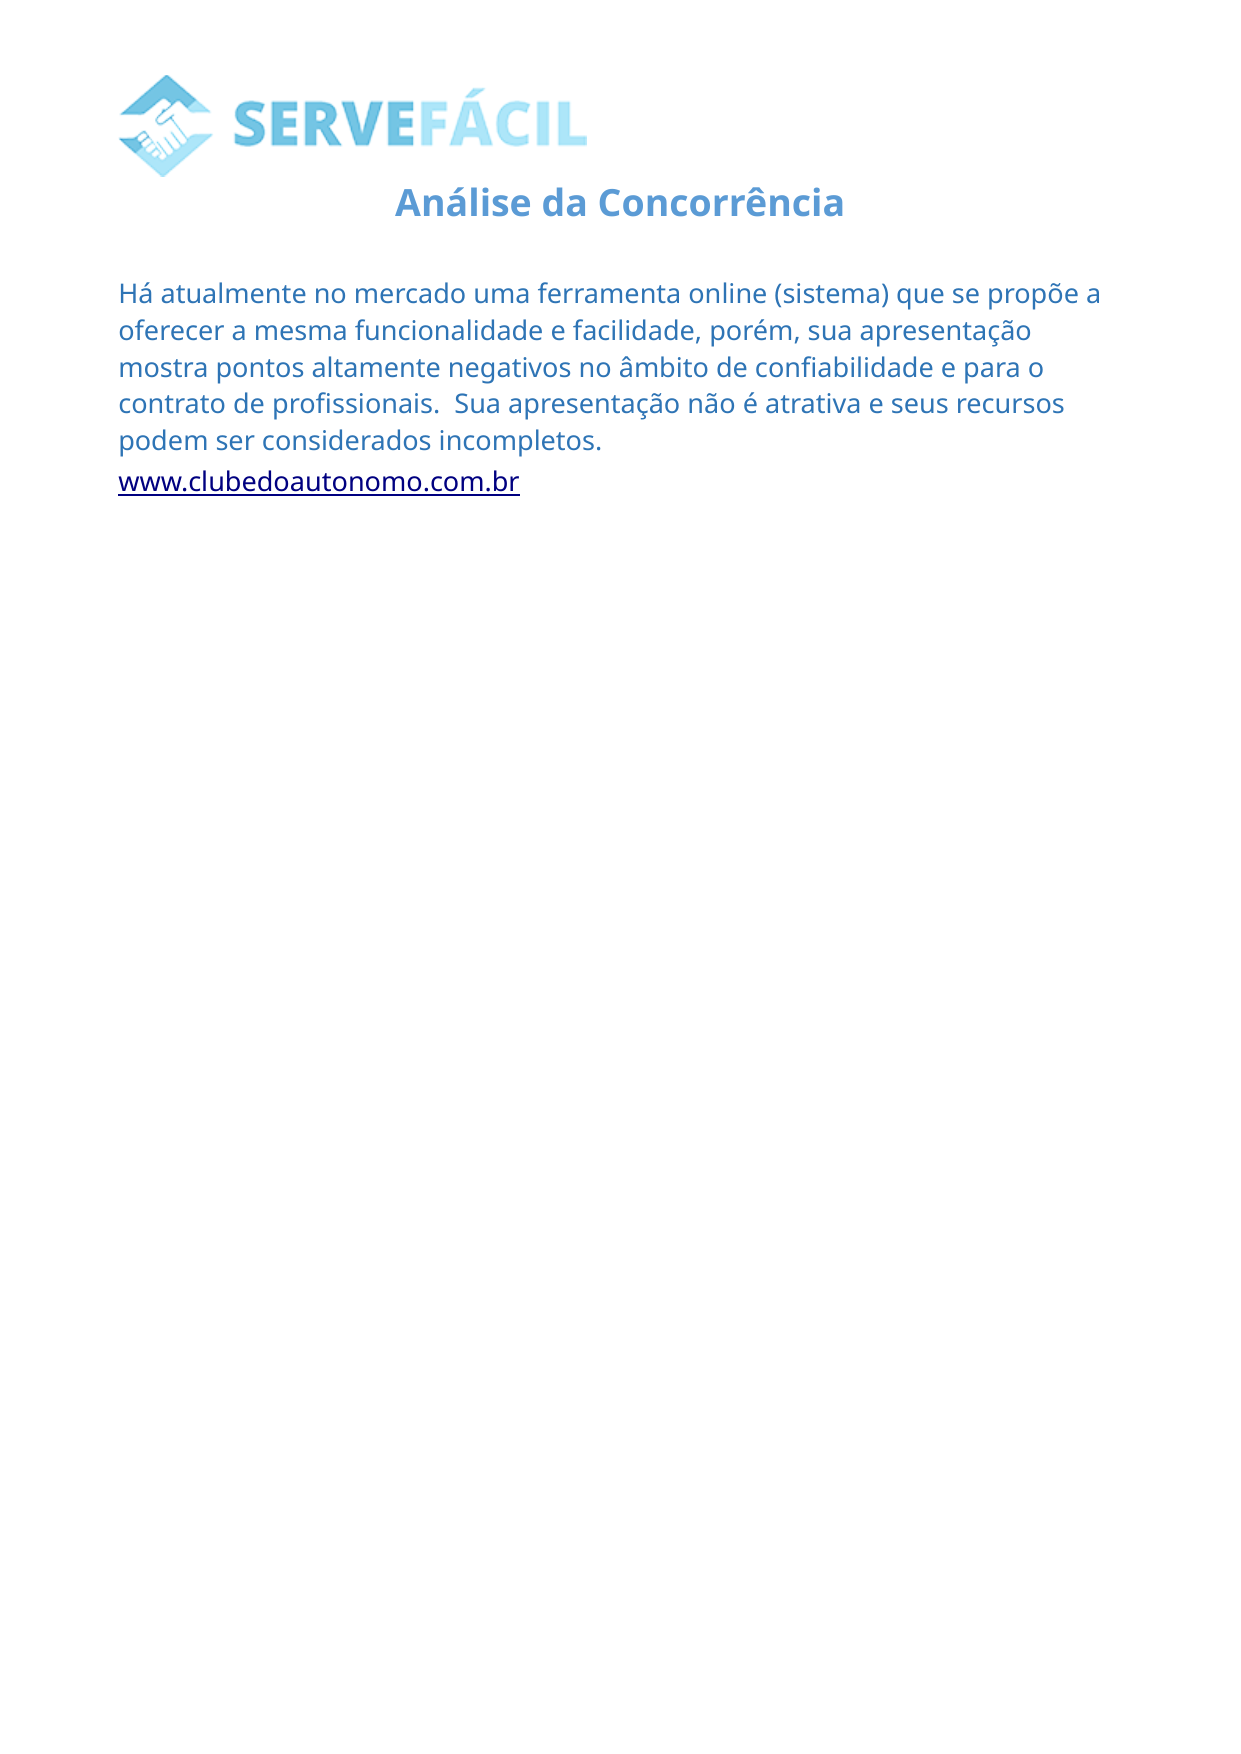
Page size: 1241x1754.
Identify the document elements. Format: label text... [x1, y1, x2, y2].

subtitle Há atualmente no mercado uma ferramenta online (sistema) que se propõe a oferecer a mesma funcionalidade e facilidade, porém, sua apresentação mostra pontos altamente negativos no âmbito de confiabilidade e para o contrato de profissionais. Sua apresentação não é atrativa e seus recursos podem ser considerados incompletos. [118, 274, 1122, 459]
text Análise da Concorrência [118, 177, 1122, 228]
subtitle www.clubedoautonomo.com.br [118, 463, 1122, 500]
